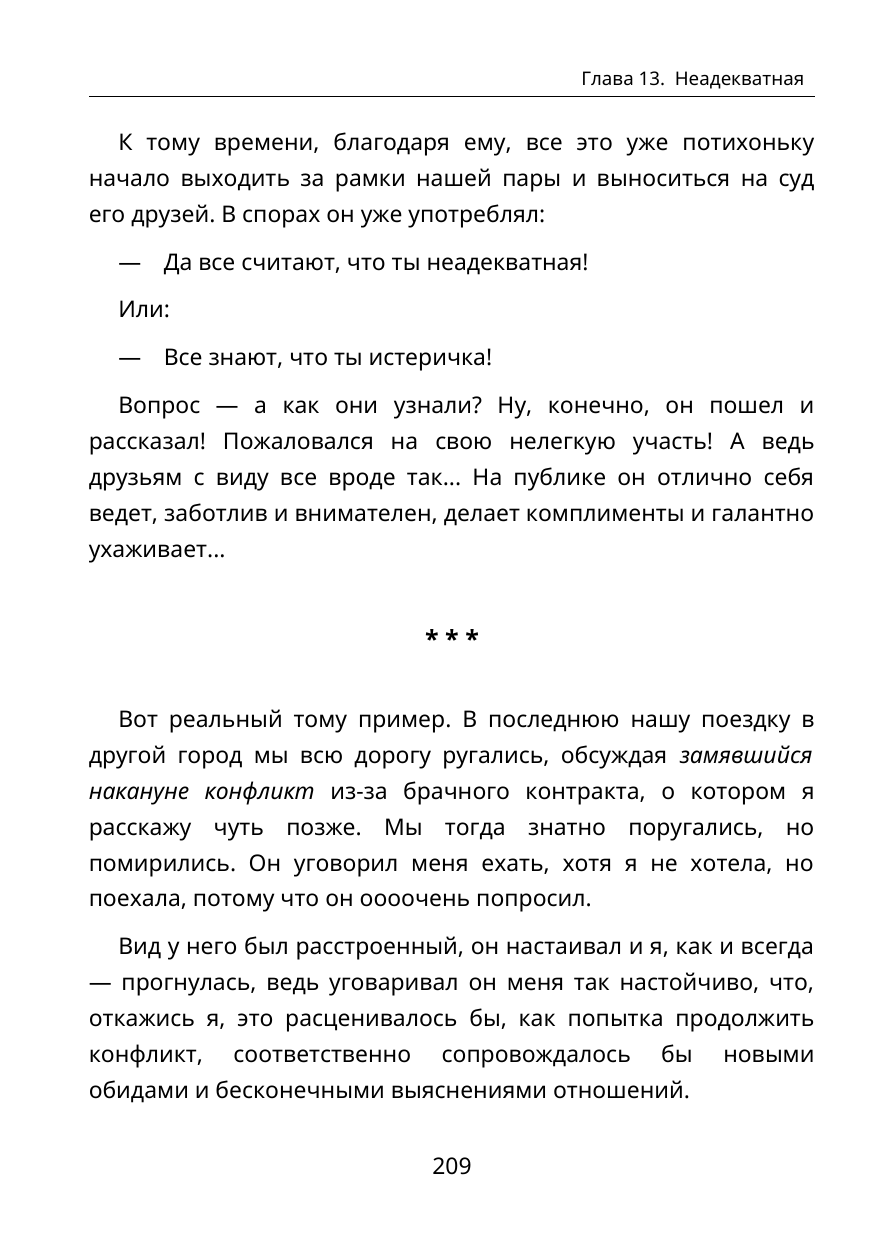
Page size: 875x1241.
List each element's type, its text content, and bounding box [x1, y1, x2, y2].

text Или: [88, 293, 815, 324]
list Да все считают, что ты неадекватная! [88, 246, 815, 277]
text Вид у него был расстроенный, он настаивал и я, как и всегда — прогнулась, ведь уговаривал он меня так настойчиво, что, откажись я, это расценивалось бы, как попытка продолжить конфликт, соответственно сопровождалось бы новыми обидами и бесконечными выяснениями отношений. [88, 930, 815, 1105]
text Вот реальный тому пример. В последнюю нашу поездку в другой город мы всю дорогу ругались, обсуждая замявшийся накануне конфликт из-за брачного контракта, о котором я расскажу чуть позже. Мы тогда знатно поругались, но помирились. Он уговорил меня ехать, хотя я не хотела, но поехала, потому что он оооочень попросил. [88, 703, 815, 914]
list Все знают, что ты истеричка! [88, 341, 815, 372]
text К тому времени, благодаря ему, все это уже потихоньку начало выходить за рамки нашей пары и выноситься на суд его друзей. В спорах он уже употреблял: [88, 126, 815, 229]
subtitle * * * [88, 622, 815, 656]
text Вопрос — а как они узнали? Ну, конечно, он пошел и рассказал! Пожаловался на свою нелегкую участь! А ведь друзьям с виду все вроде так... На публике он отлично себя ведет, заботлив и внимателен, делает комплименты и галантно ухаживает... [88, 389, 815, 564]
